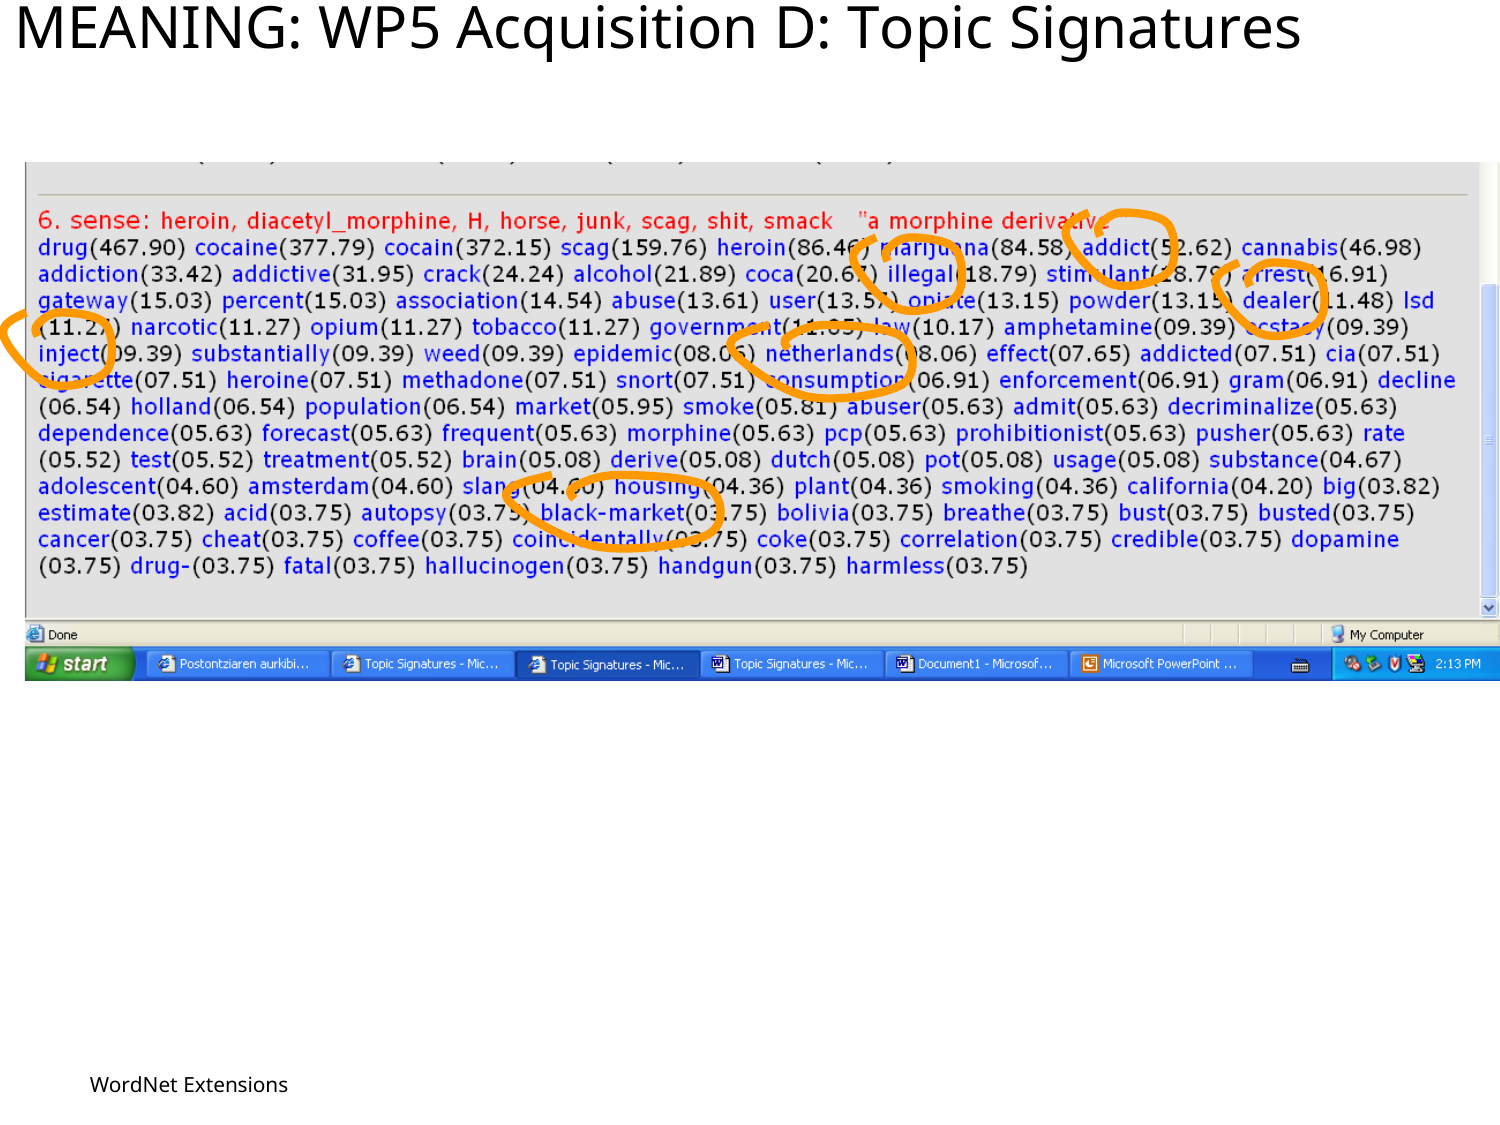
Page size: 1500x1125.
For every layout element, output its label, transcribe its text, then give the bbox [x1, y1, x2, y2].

picture [24, 162, 1500, 681]
title MEANING: WP5 Acquisition D: Topic Signatures [0, 0, 1500, 70]
